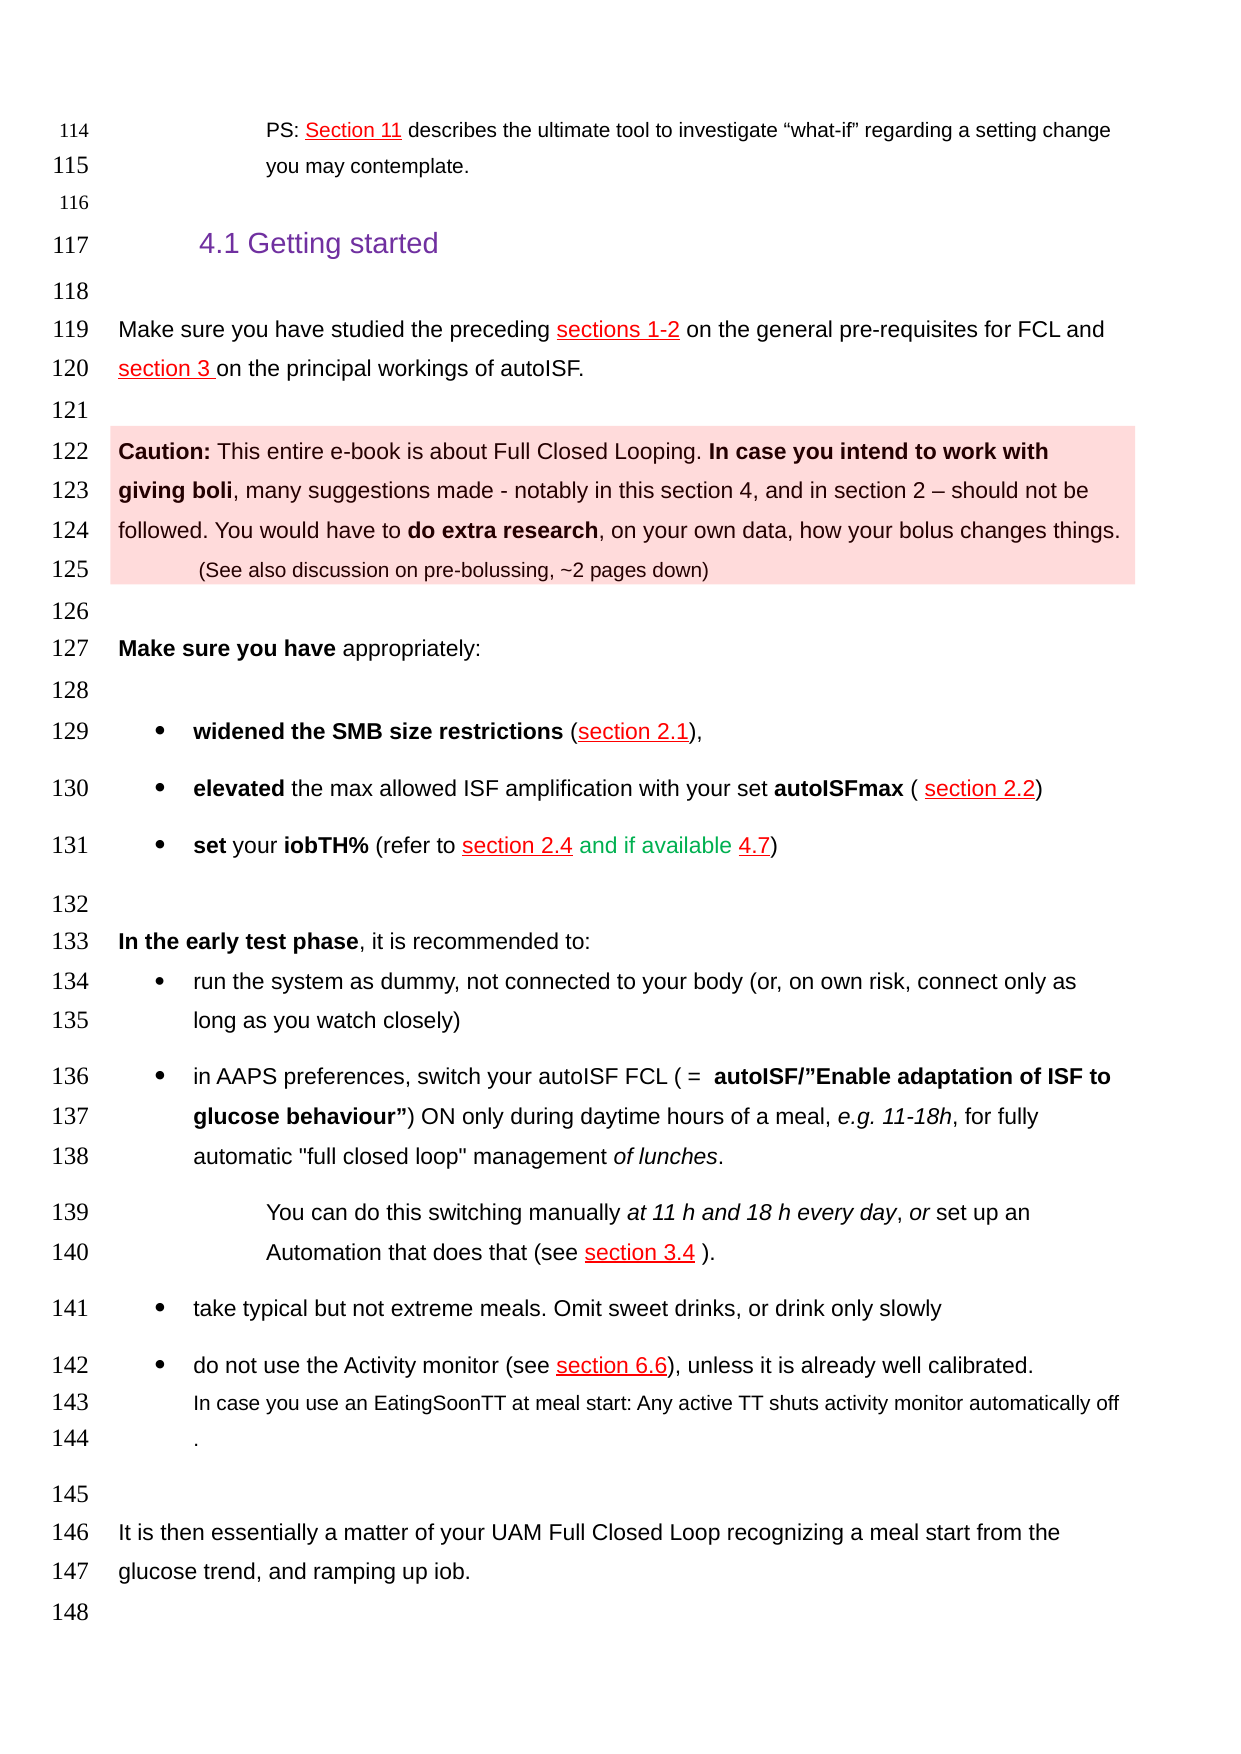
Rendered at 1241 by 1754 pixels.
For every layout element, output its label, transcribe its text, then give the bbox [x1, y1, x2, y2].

text In the early test phase, it is recommended to: [118, 928, 1122, 954]
list elevated the max allowed ISF amplification with your set autoISFmax ( section 2.2) [156, 775, 1122, 802]
list run the system as dummy, not connected to your body (or, on own risk, connect only as long as you watch closely) [156, 968, 1122, 1033]
list in AAPS preferences, switch your autoISF FCL ( = autoISF/”Enable adaptation of ISF to glucose behaviour”) ON only during daytime hours of a meal, e.g. 11-18h, for fully automatic "full closed loop" management of lunches. [156, 1063, 1122, 1169]
list widened the SMB size restrictions (section 2.1), [156, 718, 1122, 745]
text Make sure you have appropriately: [118, 635, 1122, 662]
text It is then essentially a matter of your UAM Full Closed Loop recognizing a meal start from the glucose trend, and ramping up iob. [118, 1518, 1122, 1584]
list You can do this switching manually at 11 h and 18 h every day, or set up an Automation that does that (see section 3.4 ). [266, 1199, 1122, 1265]
text Make sure you have studied the preceding sections 1-2 on the general pre-requisites for FCL and section 3 on the principal workings of autoISF. [118, 316, 1122, 382]
list set your iobTH% (refer to section 2.4 and if available 4.7) [156, 832, 1122, 859]
text PS: Section 11 describes the ultimate tool to investigate “what-if” regarding a setting change you may contemplate. [266, 118, 1122, 178]
list do not use the Activity monitor (see section 6.6), unless it is already well calibrated. In case you use an EatingSoonTT at meal start: Any active TT shuts activity monitor automatically off . [156, 1352, 1122, 1450]
text 4.1 Getting started [118, 226, 1122, 259]
list take typical but not extreme meals. Omit sweet drinks, or drink only slowly [156, 1294, 1122, 1321]
